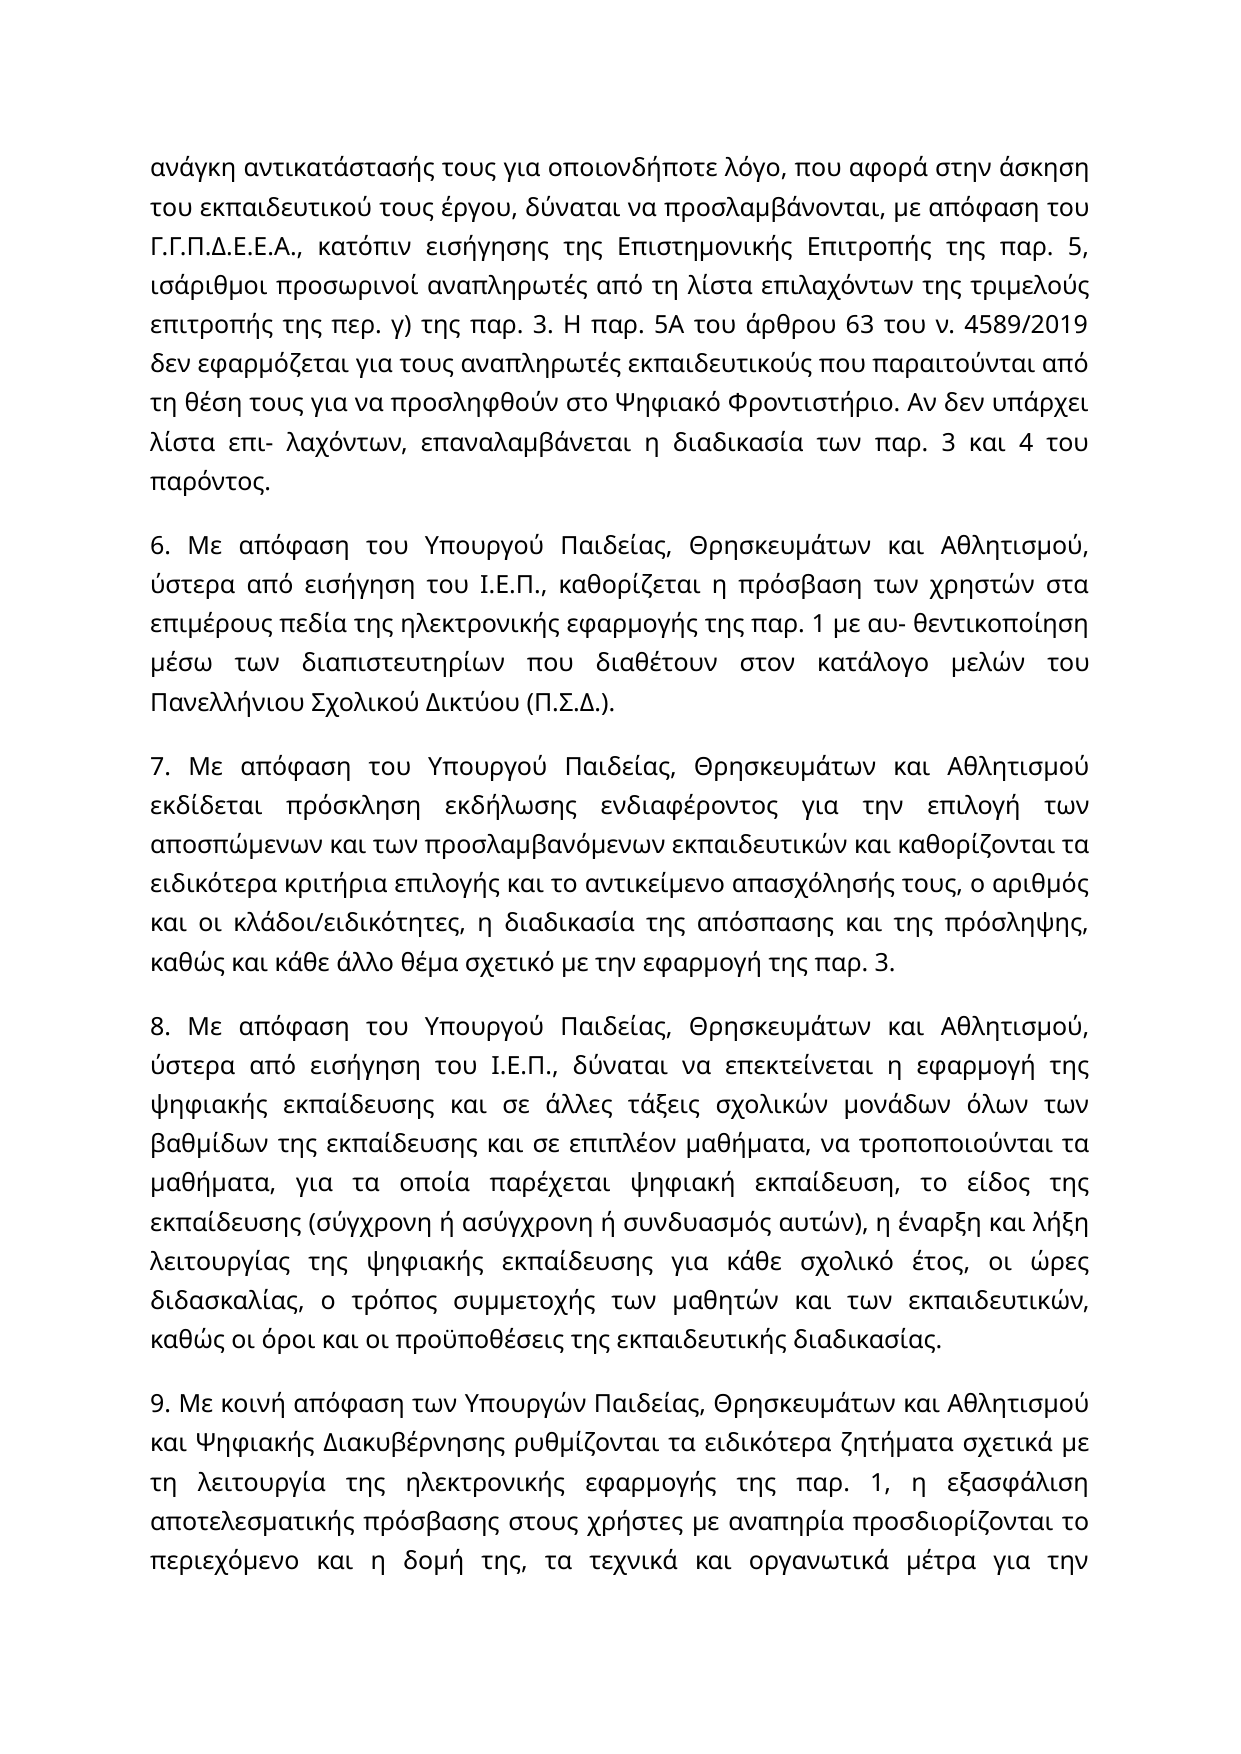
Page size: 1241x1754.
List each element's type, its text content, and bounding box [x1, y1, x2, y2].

text 9. Με κοινή απόφαση των Υπουργών Παιδείας, Θρησκευμάτων και Αθλητισμού και Ψηφιακής Διακυβέρνησης ρυθμίζονται τα ειδικότερα ζητήματα σχετικά με τη λειτουργία της ηλεκτρονικής εφαρμογής της παρ. 1, η εξασφάλιση αποτελεσματικής πρόσβασης στους χρήστες με αναπηρία προσδιορίζονται το περιεχόμενο και η δομή της, τα τεχνικά και οργανωτικά μέτρα για την [150, 1386, 1090, 1577]
text 8. Με απόφαση του Υπουργού Παιδείας, Θρησκευμάτων και Αθλητισμού, ύστερα από εισήγηση του Ι.Ε.Π., δύναται να επεκτείνεται η εφαρμογή της ψηφιακής εκπαίδευσης και σε άλλες τάξεις σχολικών μονάδων όλων των βαθμίδων της εκπαίδευσης και σε επιπλέον μαθήματα, να τροποποιούνται τα μαθήματα, για τα οποία παρέχεται ψηφιακή εκπαίδευση, το είδος της εκπαίδευσης (σύγχρονη ή ασύγχρονη ή συνδυασμός αυτών), η έναρξη και λήξη λειτουργίας της ψηφιακής εκπαίδευσης για κάθε σχολικό έτος, οι ώρες διδασκαλίας, ο τρόπος συμμετοχής των μαθητών και των εκπαιδευτικών, καθώς οι όροι και οι προϋποθέσεις της εκπαιδευτικής διαδικασίας. [150, 1008, 1090, 1356]
text ανάγκη αντικατάστασής τους για οποιονδήποτε λόγο, που αφορά στην άσκηση του εκπαιδευτικού τους έργου, δύναται να προσλαμβάνονται, με απόφαση του Γ.Γ.Π.Δ.Ε.Ε.Α., κατόπιν εισήγησης της Επιστημονικής Επιτροπής της παρ. 5, ισάριθμοι προσωρινοί αναπληρωτές από τη λίστα επιλαχόντων της τριμελούς επιτροπής της περ. γ) της παρ. 3. Η παρ. 5Α του άρθρου 63 του ν. 4589/2019 δεν εφαρμόζεται για τους αναπληρωτές εκπαιδευτικούς που παραιτούνται από τη θέση τους για να προσληφθούν στο Ψηφιακό Φροντιστήριο. Αν δεν υπάρχει λίστα επι- λαχόντων, επαναλαμβάνεται η διαδικασία των παρ. 3 και 4 του παρόντος. [150, 150, 1090, 497]
text 6. Με απόφαση του Υπουργού Παιδείας, Θρησκευμάτων και Αθλητισμού, ύστερα από εισήγηση του Ι.Ε.Π., καθορίζεται η πρόσβαση των χρηστών στα επιμέρους πεδία της ηλεκτρονικής εφαρμογής της παρ. 1 με αυ- θεντικοποίηση μέσω των διαπιστευτηρίων που διαθέτουν στον κατάλογο μελών του Πανελλήνιου Σχολικού Δικτύου (Π.Σ.Δ.). [150, 527, 1090, 718]
text 7. Με απόφαση του Υπουργού Παιδείας, Θρησκευμάτων και Αθλητισμού εκδίδεται πρόσκληση εκδήλωσης ενδιαφέροντος για την επιλογή των αποσπώμενων και των προσλαμβανόμενων εκπαιδευτικών και καθορίζονται τα ειδικότερα κριτήρια επιλογής και το αντικείμενο απασχόλησής τους, ο αριθμός και οι κλάδοι/ειδικότητες, η διαδικασία της απόσπασης και της πρόσληψης, καθώς και κάθε άλλο θέμα σχετικό με την εφαρμογή της παρ. 3. [150, 748, 1090, 978]
